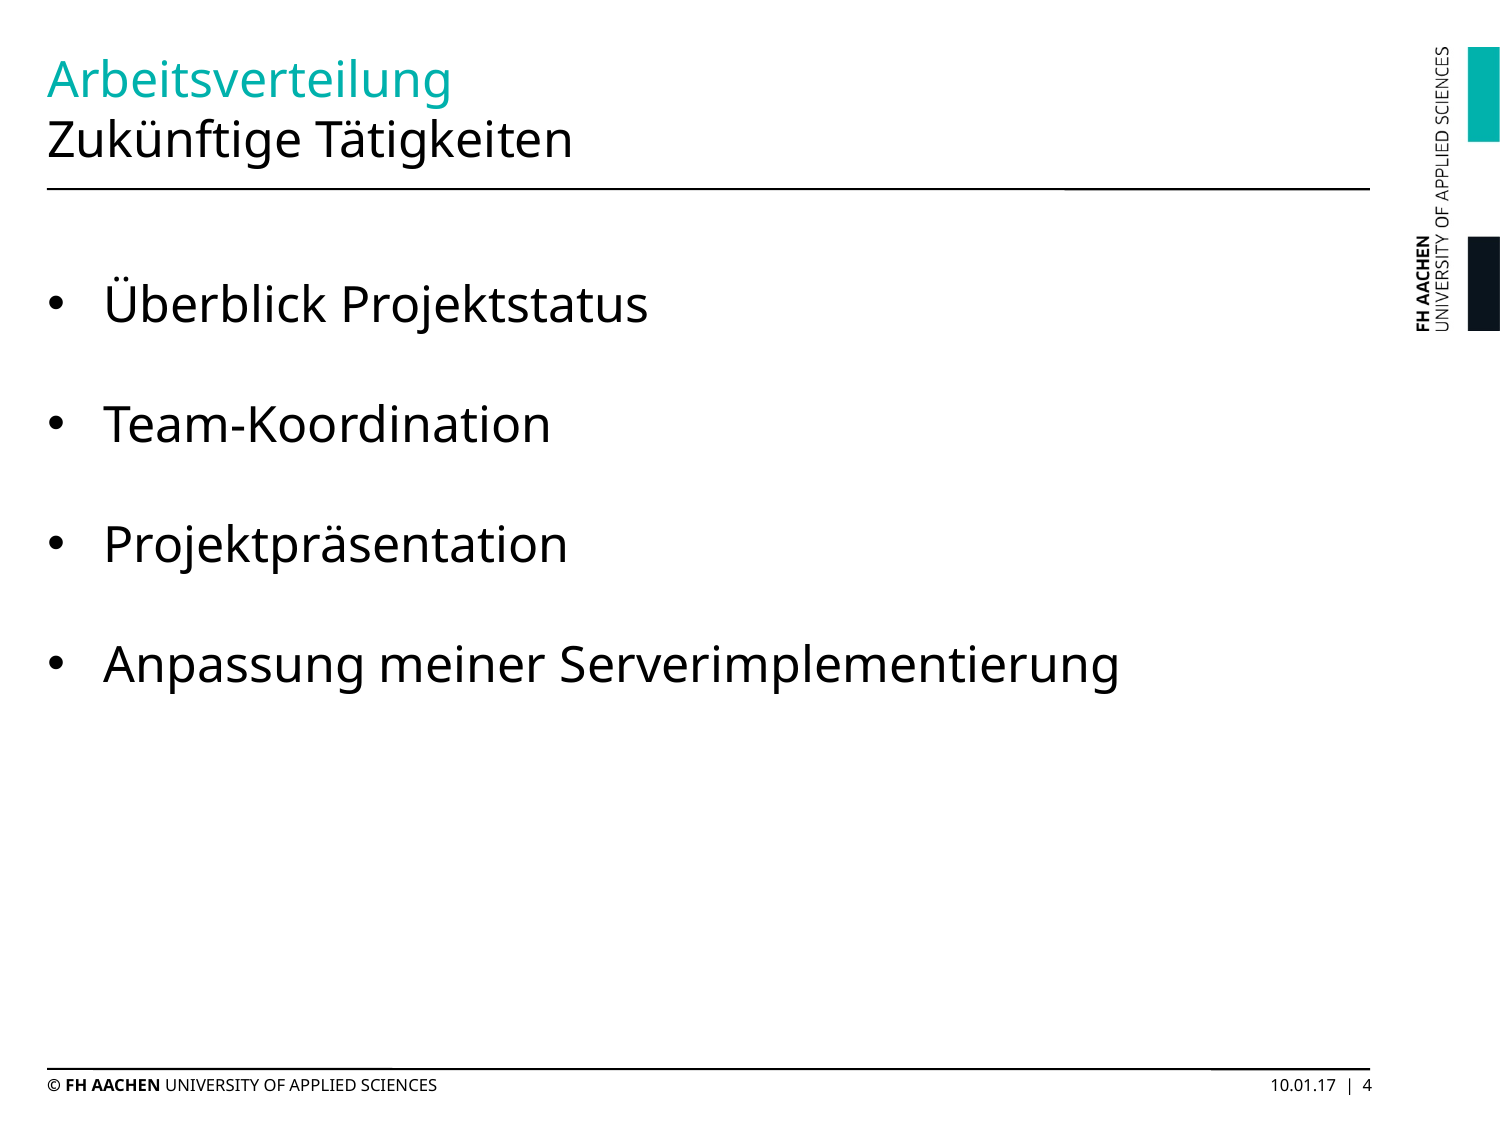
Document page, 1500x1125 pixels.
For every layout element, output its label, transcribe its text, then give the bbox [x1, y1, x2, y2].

title Arbeitsverteilung Zukünftige Tätigkeiten [47, 47, 1371, 166]
list Überblick Projektstatus Team-Koordination Projektpräsentation Anpassung meiner Serverimplementierung [47, 212, 1371, 1040]
picture [1404, 47, 1500, 331]
